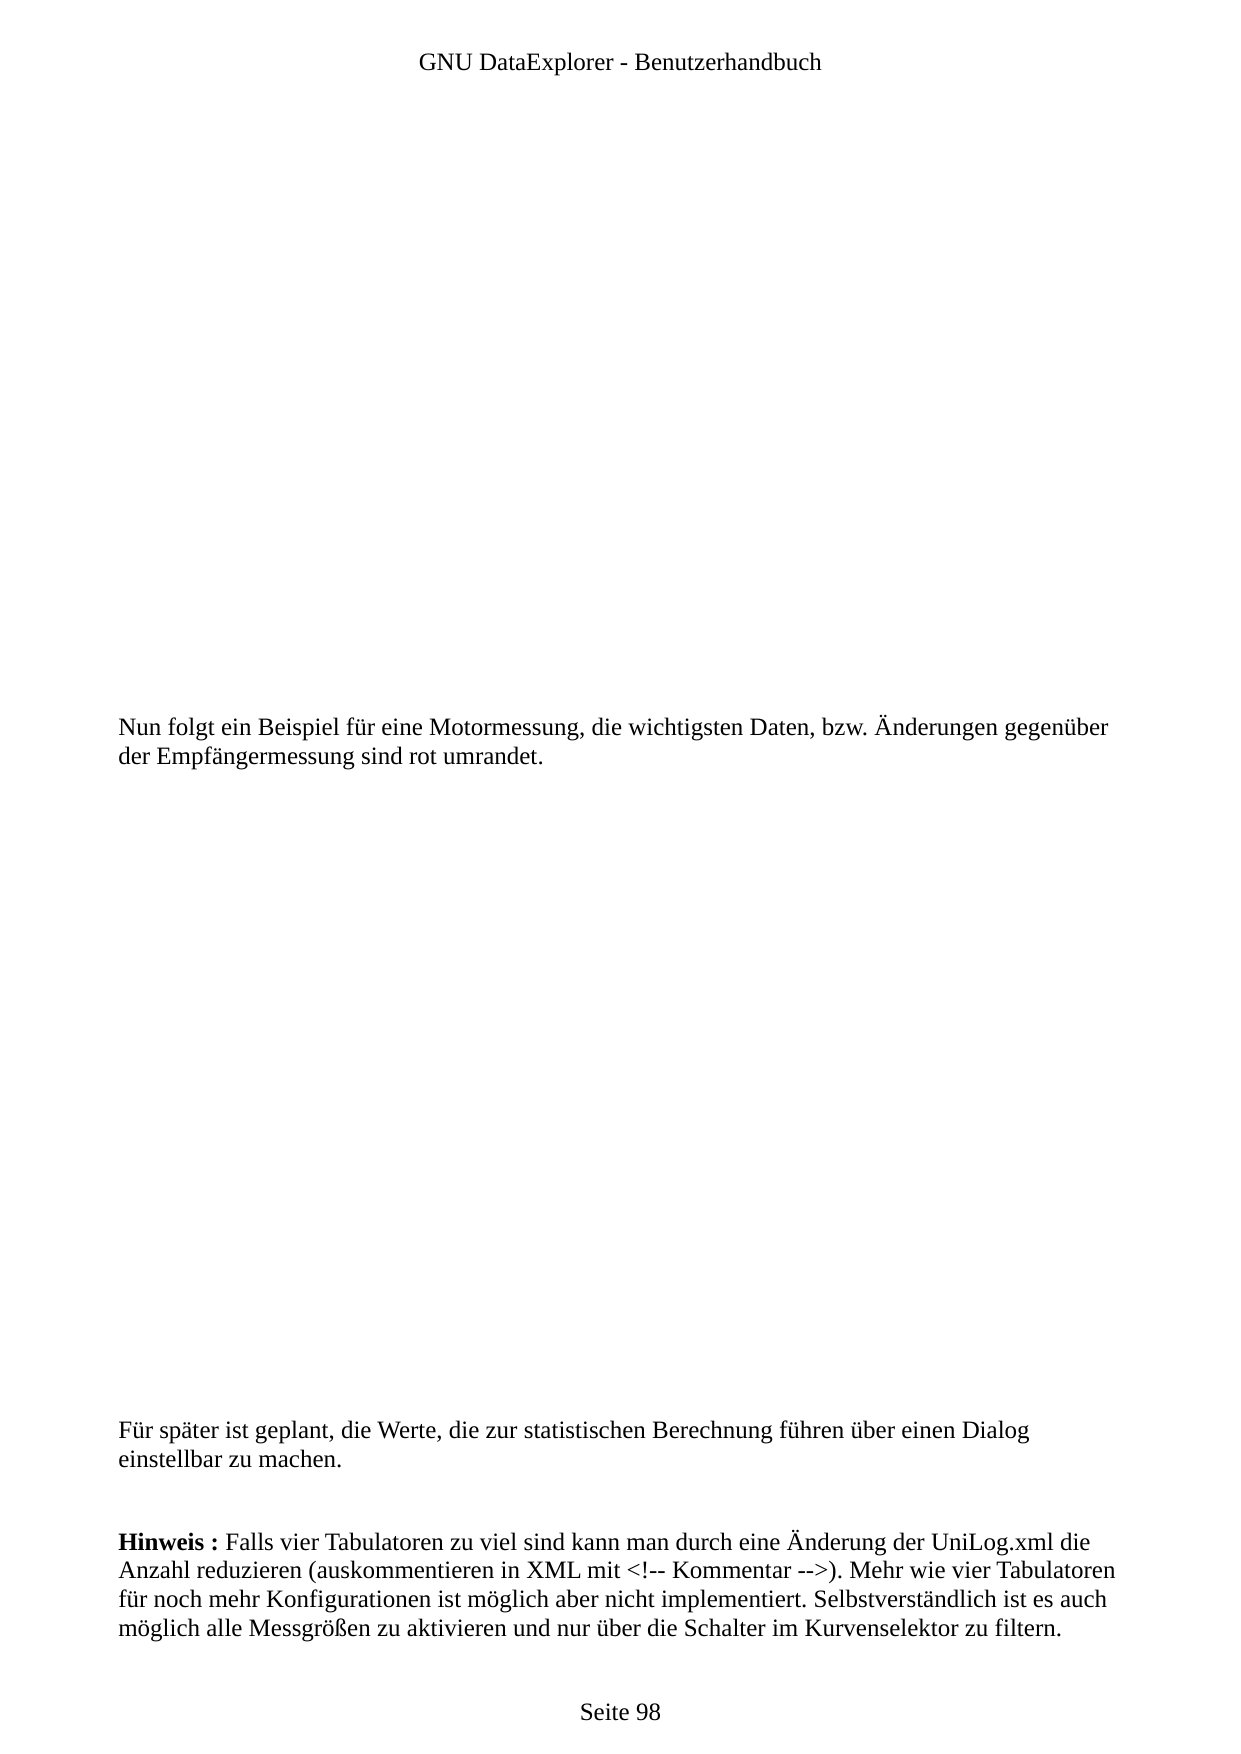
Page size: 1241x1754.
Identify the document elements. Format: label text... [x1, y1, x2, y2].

text Nun folgt ein Beispiel für eine Motormessung, die wichtigsten Daten, bzw. Änderungen gegenüber der Empfängermessung sind rot umrandet. [118, 712, 1122, 770]
text Hinweis : Falls vier Tabulatoren zu viel sind kann man durch eine Änderung der UniLog.xml die Anzahl reduzieren (auskommentieren in XML mit <!-- Kommentar -->). Mehr wie vier Tabulatoren für noch mehr Konfigurationen ist möglich aber nicht implementiert. Selbstverständlich ist es auch möglich alle Messgrößen zu aktivieren und nur über die Schalter im Kurvenselektor zu filtern. [118, 1527, 1122, 1642]
text Für später ist geplant, die Werte, die zur statistischen Berechnung führen über einen Dialog einstellbar zu machen. [118, 1415, 1122, 1473]
